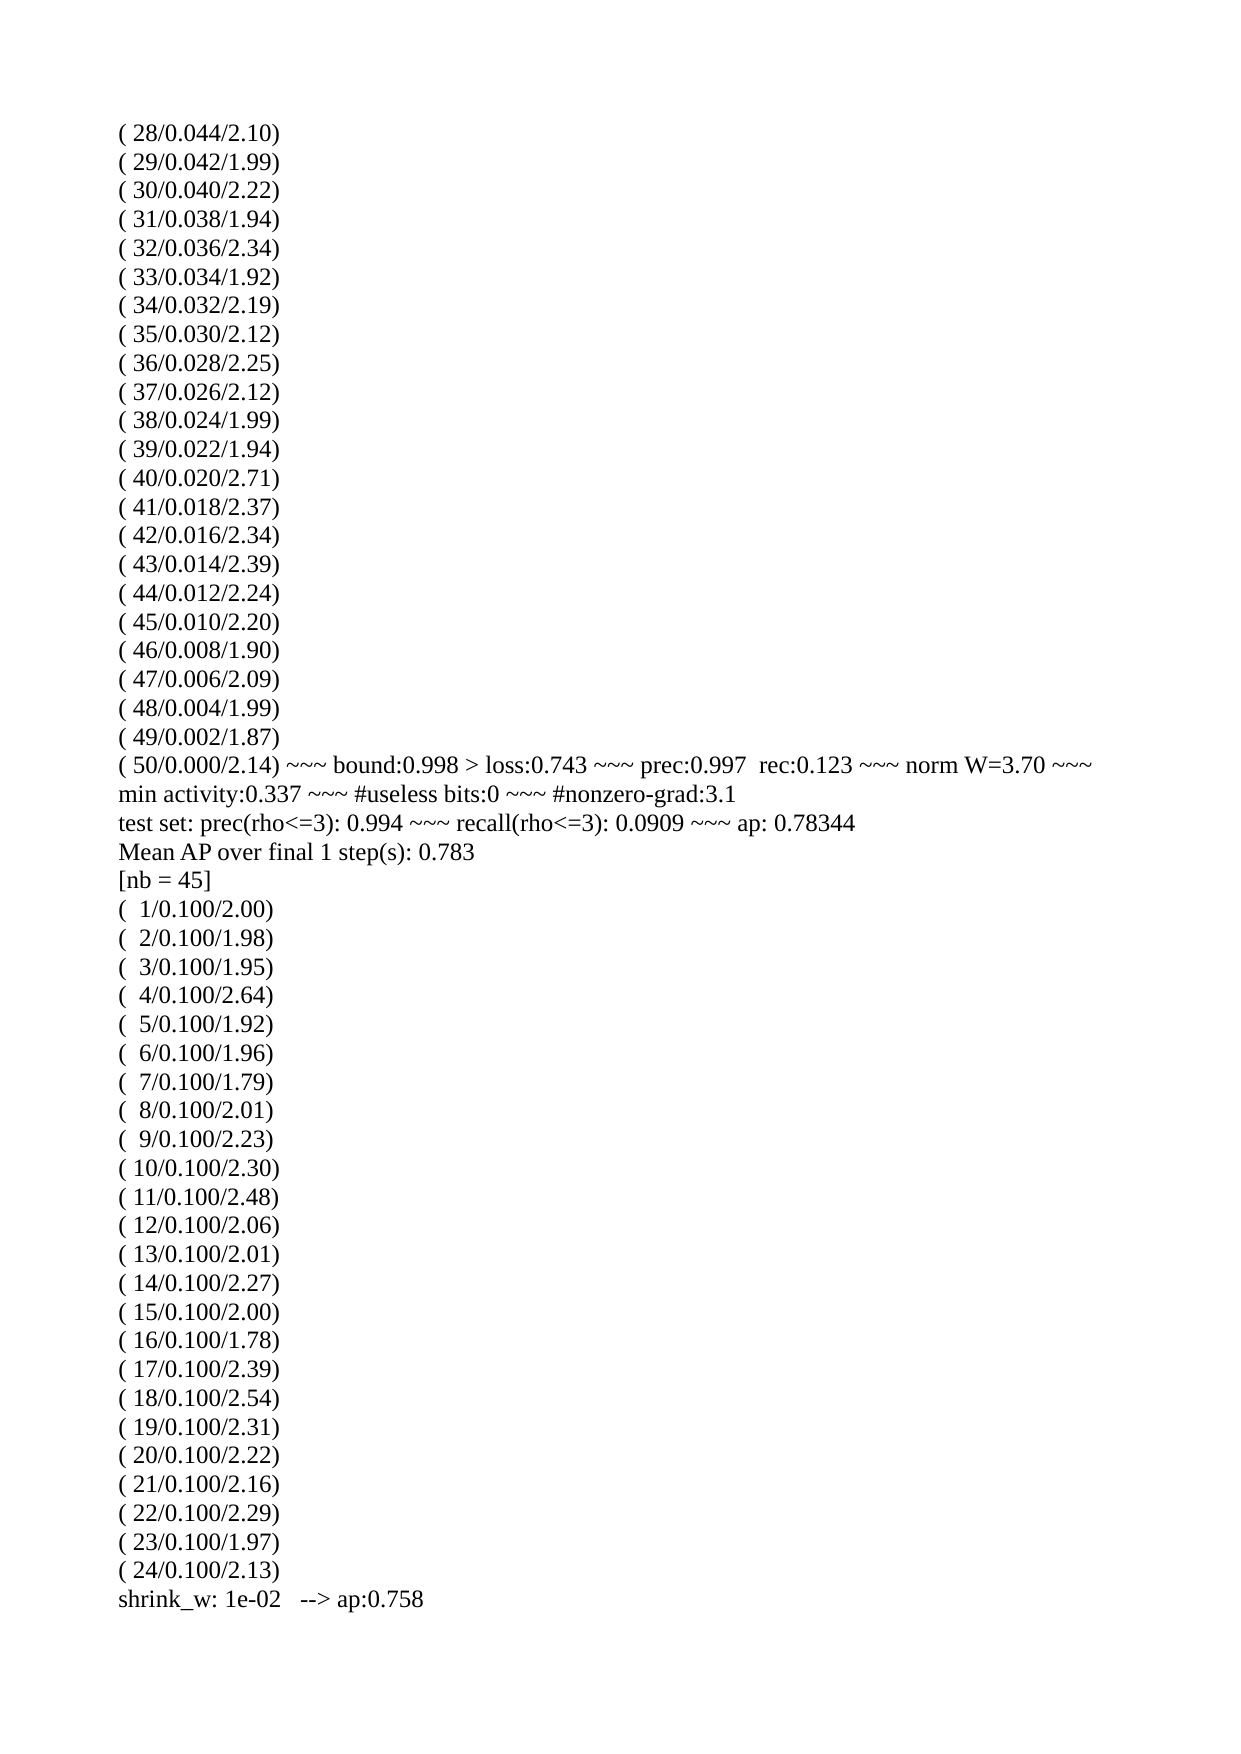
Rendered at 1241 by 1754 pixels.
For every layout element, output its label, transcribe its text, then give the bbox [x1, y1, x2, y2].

text test set: prec(rho<=3): 0.994 ~~~ recall(rho<=3): 0.0909 ~~~ ap: 0.78344 [118, 808, 1122, 837]
text ( 44/0.012/2.24) [118, 578, 1122, 607]
text Mean AP over final 1 step(s): 0.783 [118, 837, 1122, 866]
text [nb = 45] [118, 866, 1122, 894]
text ( 24/0.100/2.13) [118, 1556, 1122, 1584]
text ( 8/0.100/2.01) [118, 1096, 1122, 1124]
text ( 3/0.100/1.95) [118, 952, 1122, 981]
text ( 36/0.028/2.25) [118, 348, 1122, 377]
text ( 11/0.100/2.48) [118, 1182, 1122, 1211]
text ( 32/0.036/2.34) [118, 233, 1122, 262]
text ( 2/0.100/1.98) [118, 923, 1122, 952]
text ( 40/0.020/2.71) [118, 463, 1122, 492]
text ( 17/0.100/2.39) [118, 1354, 1122, 1383]
text ( 33/0.034/1.92) [118, 262, 1122, 291]
text ( 37/0.026/2.12) [118, 377, 1122, 406]
text ( 1/0.100/2.00) [118, 894, 1122, 923]
text ( 16/0.100/1.78) [118, 1326, 1122, 1354]
text ( 35/0.030/2.12) [118, 319, 1122, 348]
text ( 9/0.100/2.23) [118, 1124, 1122, 1153]
text ( 34/0.032/2.19) [118, 291, 1122, 319]
text ( 47/0.006/2.09) [118, 664, 1122, 693]
text ( 28/0.044/2.10) [118, 118, 1122, 147]
text ( 39/0.022/1.94) [118, 434, 1122, 463]
text ( 19/0.100/2.31) [118, 1412, 1122, 1441]
text ( 7/0.100/1.79) [118, 1067, 1122, 1096]
text ( 41/0.018/2.37) [118, 492, 1122, 521]
text ( 42/0.016/2.34) [118, 521, 1122, 549]
text ( 4/0.100/2.64) [118, 981, 1122, 1009]
text ( 23/0.100/1.97) [118, 1527, 1122, 1556]
text ( 13/0.100/2.01) [118, 1239, 1122, 1268]
text ( 18/0.100/2.54) [118, 1383, 1122, 1412]
text ( 6/0.100/1.96) [118, 1038, 1122, 1067]
text ( 21/0.100/2.16) [118, 1469, 1122, 1498]
text ( 50/0.000/2.14) ~~~ bound:0.998 > loss:0.743 ~~~ prec:0.997 rec:0.123 ~~~ norm W=3.70 ~~~ min activity:0.337 ~~~ #useless bits:0 ~~~ #nonzero-grad:3.1 [118, 751, 1122, 808]
text shrink_w: 1e-02 --> ap:0.758 [118, 1584, 1122, 1613]
text ( 38/0.024/1.99) [118, 406, 1122, 434]
text ( 10/0.100/2.30) [118, 1153, 1122, 1182]
text ( 12/0.100/2.06) [118, 1211, 1122, 1239]
text ( 5/0.100/1.92) [118, 1009, 1122, 1038]
text ( 15/0.100/2.00) [118, 1297, 1122, 1326]
text ( 31/0.038/1.94) [118, 204, 1122, 233]
text ( 46/0.008/1.90) [118, 636, 1122, 664]
text ( 49/0.002/1.87) [118, 722, 1122, 751]
text ( 22/0.100/2.29) [118, 1498, 1122, 1527]
text ( 43/0.014/2.39) [118, 549, 1122, 578]
text ( 48/0.004/1.99) [118, 693, 1122, 722]
text ( 45/0.010/2.20) [118, 607, 1122, 636]
text ( 14/0.100/2.27) [118, 1268, 1122, 1297]
text ( 20/0.100/2.22) [118, 1441, 1122, 1469]
text ( 30/0.040/2.22) [118, 176, 1122, 204]
text ( 29/0.042/1.99) [118, 147, 1122, 176]
